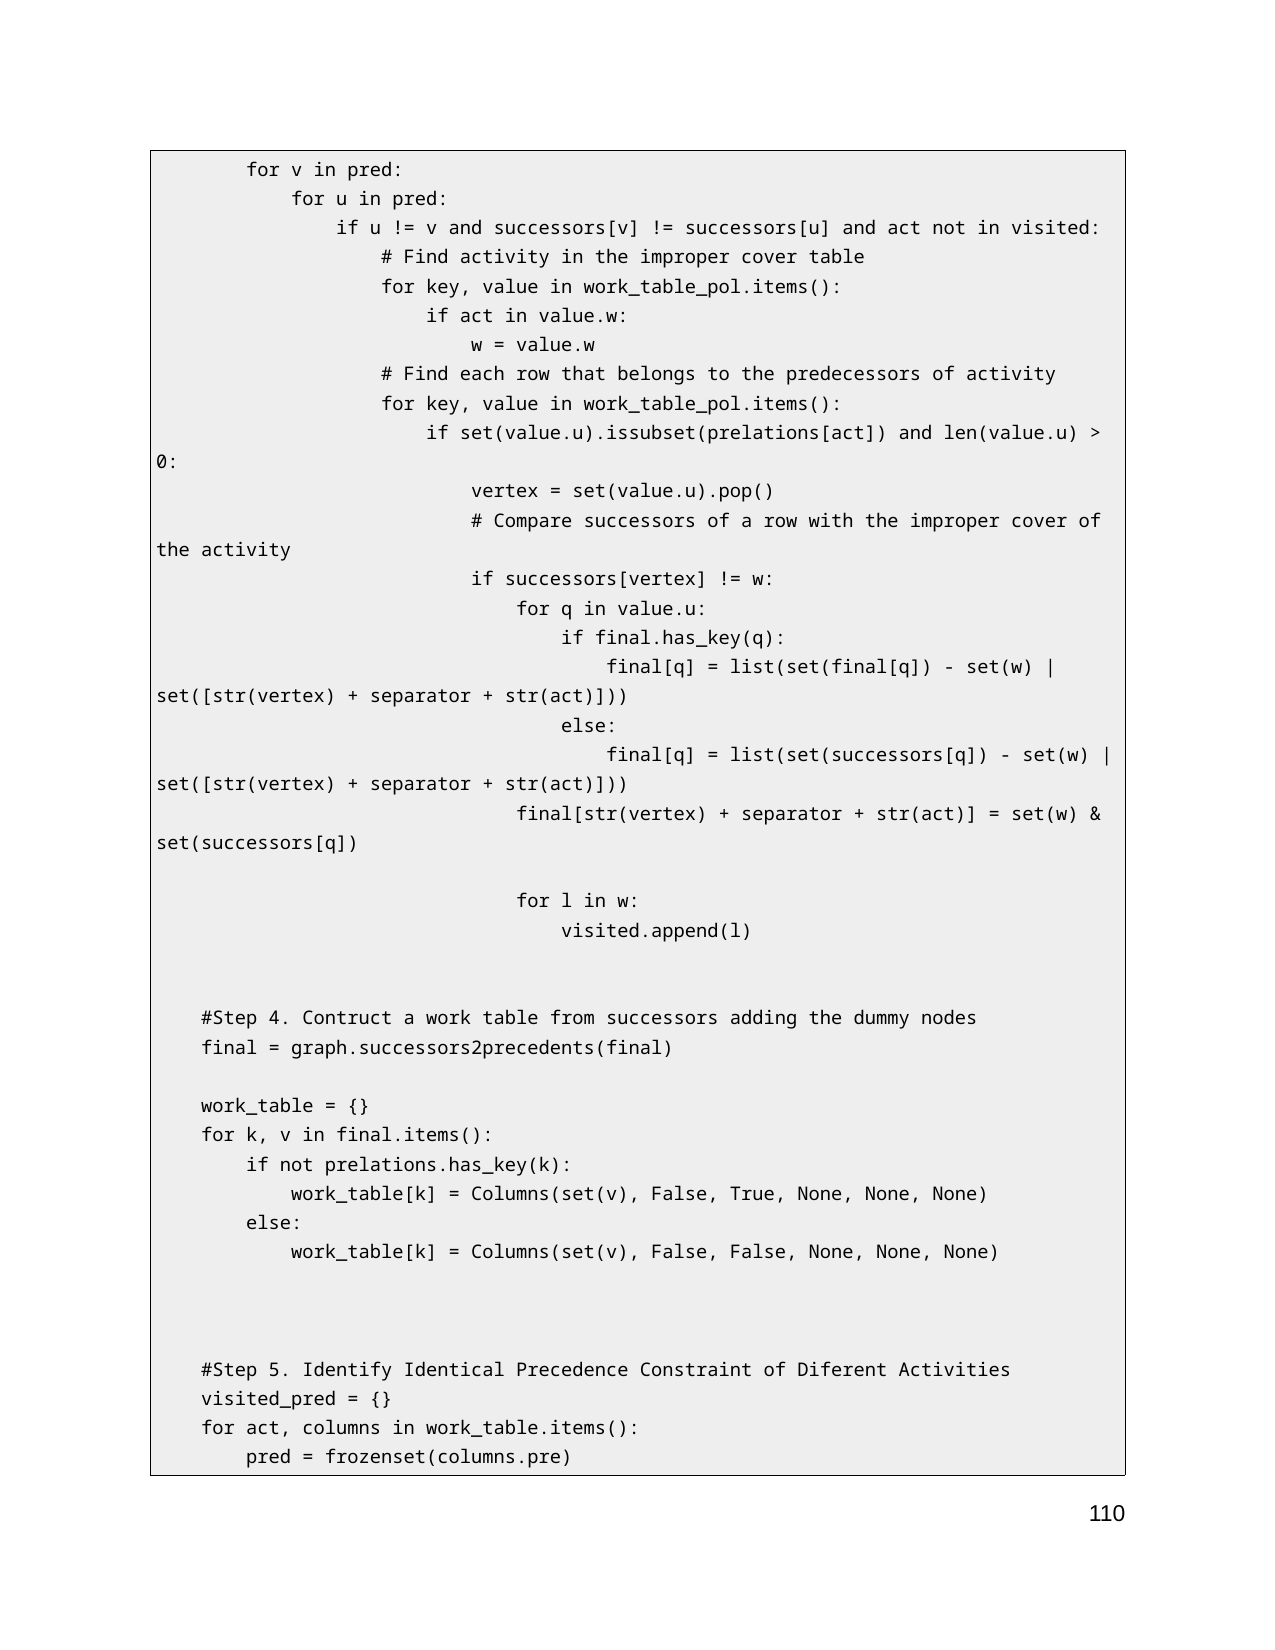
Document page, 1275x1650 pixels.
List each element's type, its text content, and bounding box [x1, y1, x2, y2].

table_header for v in pred: for u in pred: if u != v and successors[v] != successors[u] and act not in visited: # Find activity in the improper cover table for key, value in work_table_pol.items(): if act in value.w: w = value.w # Find each row that belongs to the predecessors of activity for key, value in work_table_pol.items(): if set(value.u).issubset(prelations[act]) and len(value.u) > 0: vertex = set(value.u).pop() # Compare successors of a row with the improper cover of the activity if successors[vertex] != w: for q in value.u: if final.has_key(q): final[q] = list(set(final[q]) - set(w) | set([str(vertex) + separator + str(act)])) else: final[q] = list(set(successors[q]) - set(w) | set([str(vertex) + separator + str(act)])) final[str(vertex) + separator + str(act)] = set(w) & set(successors[q]) for l in w: visited.append(l) #Step 4. Contruct a work table from successors adding the dummy nodes final = graph.successors2precedents(final) work_table = {} for k, v in final.items(): if not prelations.has_key(k): work_table[k] = Columns(set(v), False, True, None, None, None) else: work_table[k] = Columns(set(v), False, False, None, None, None) #Step 5. Identify Identical Precedence Constraint of Diferent Activities visited_pred = {} for act, columns in work_table.items(): pred = frozenset(columns.pre) [151, 151, 1125, 1475]
